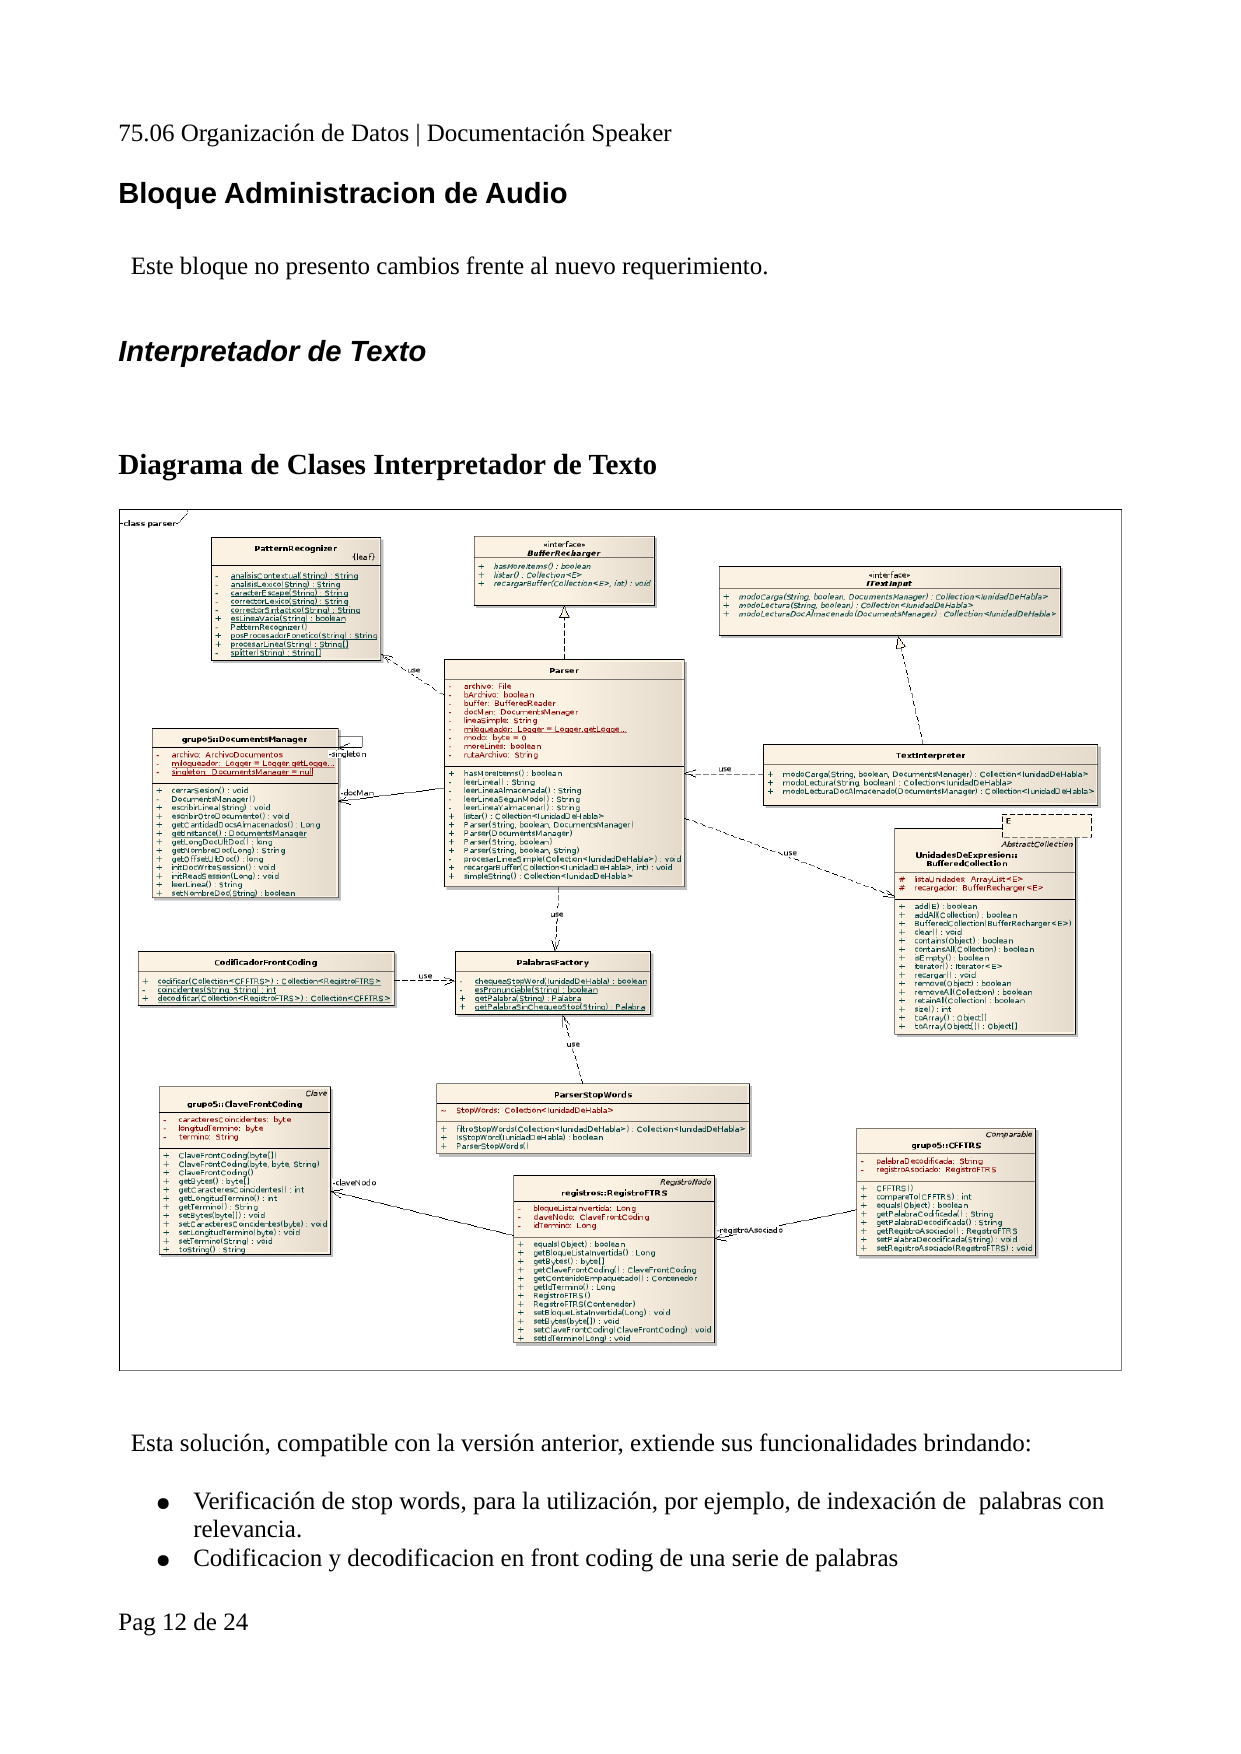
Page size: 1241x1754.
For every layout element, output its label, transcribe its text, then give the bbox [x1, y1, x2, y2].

text Esta solución, compatible con la versión anterior, extiende sus funcionalidades brindando: [118, 1428, 1122, 1457]
picture [118, 508, 1122, 1371]
list Codificacion y decodificacion en front coding de una serie de palabras [156, 1543, 1122, 1572]
list Verificación de stop words, para la utilización, por ejemplo, de indexación de palabras con relevancia. [156, 1486, 1122, 1543]
subtitle Bloque Administracion de Audio [118, 176, 1122, 210]
text Diagrama de Clases Interpretador de Texto [118, 447, 1122, 480]
text Este bloque no presento cambios frente al nuevo requerimiento. [118, 251, 1122, 280]
subtitle Interpretador de Texto [118, 334, 1122, 367]
